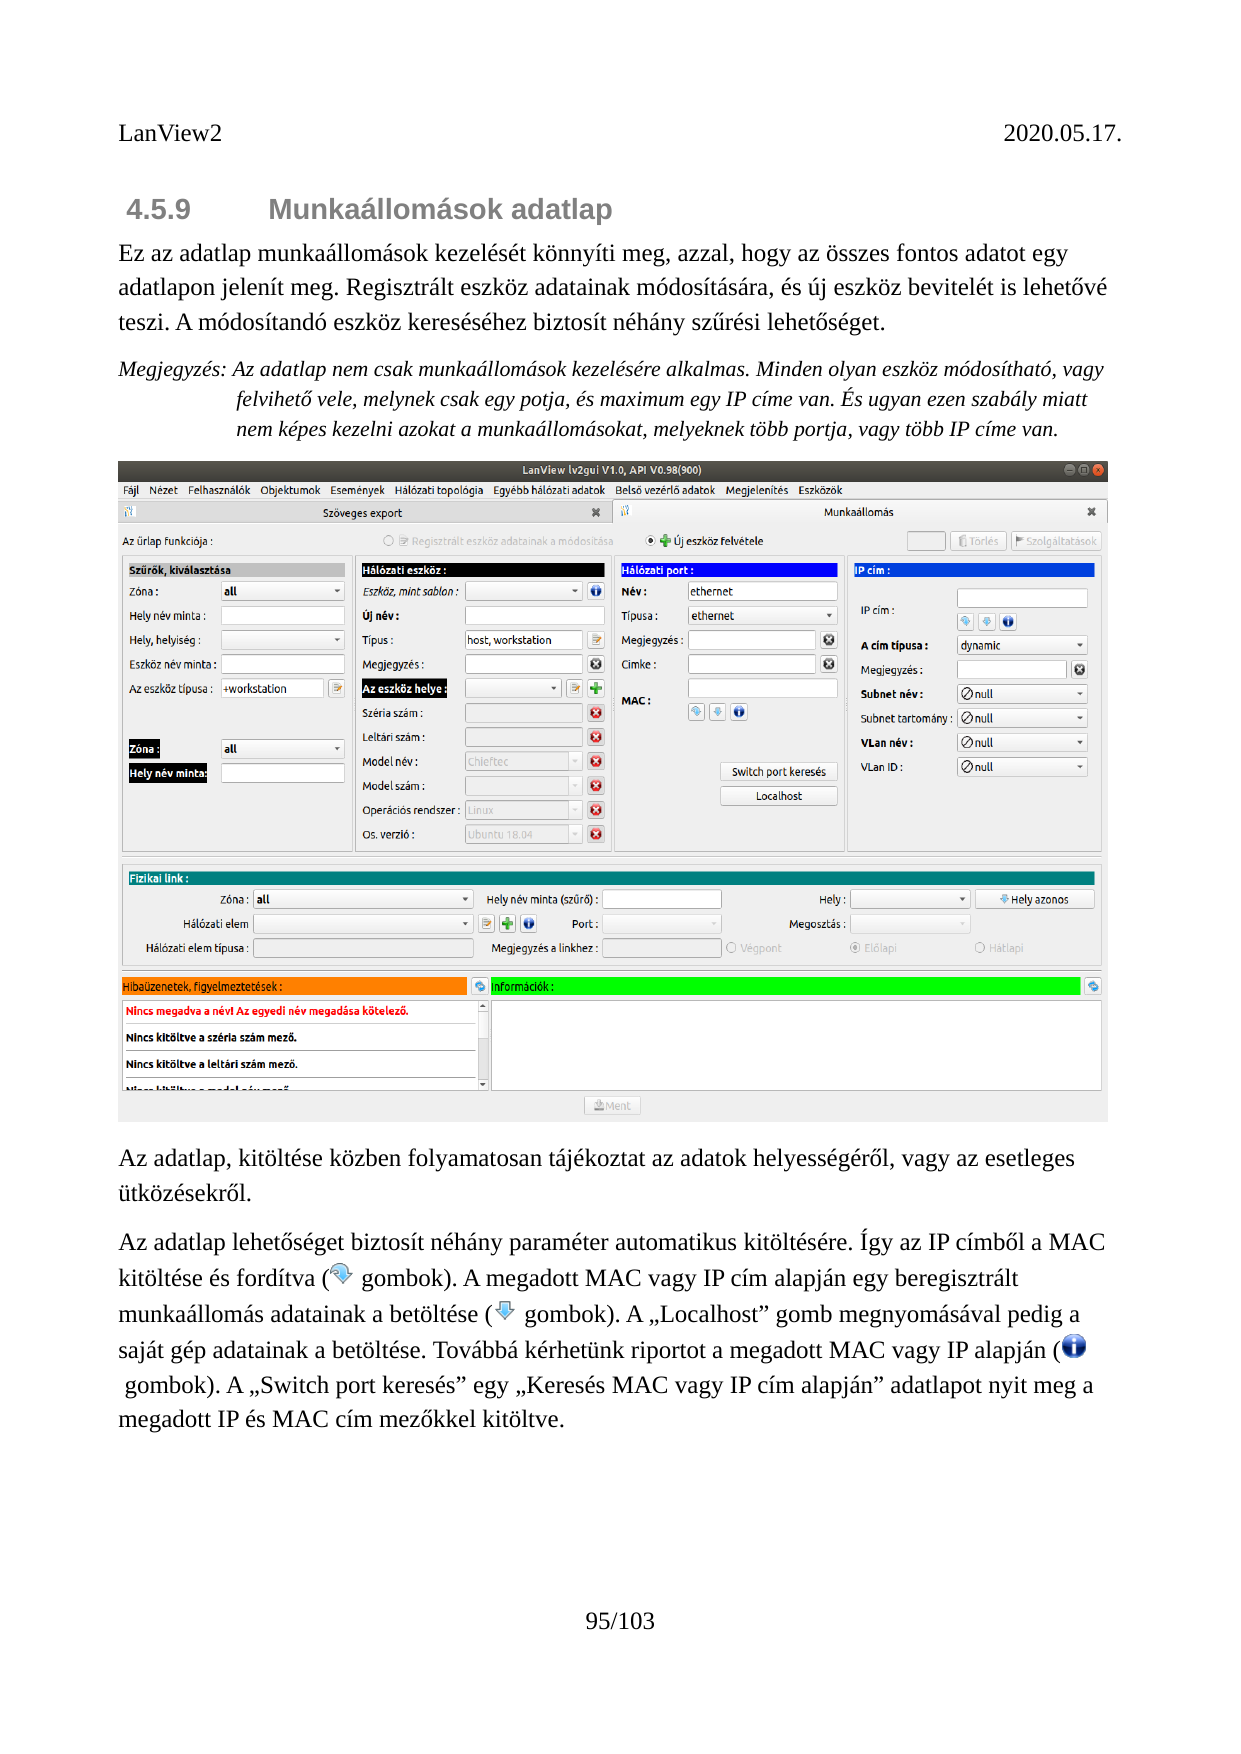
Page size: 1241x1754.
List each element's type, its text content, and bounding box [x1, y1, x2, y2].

picture [330, 1261, 355, 1287]
text Az adatlap lehetőséget biztosít néhány paraméter automatikus kitöltésére. Így az IP címből a MAC kitöltése és fordítva ( gombok). A megadott MAC vagy IP cím alapján egy beregisztrált munkaállomás adatainak a betöltése ( gombok). A „Localhost” gomb megnyomásával pedig a saját gép adatainak a betöltése. Továbbá kérhetünk riportot a megadott MAC vagy IP alapján ( gombok). A „Switch port keresés” egy „Keresés MAC vagy IP cím alapján” adatlapot nyit meg a megadott IP és MAC cím mezőkkel kitöltve. [118, 1227, 1122, 1433]
text Az adatlap, kitöltése közben folyamatosan tájékoztat az adatok helyességéről, vagy az esetleges ütközésekről. [118, 1143, 1122, 1206]
subtitle Munkaállomások adatlap [118, 192, 1122, 225]
text Megjegyzés: Az adatlap nem csak munkaállomások kezelésére alkalmas. Minden olyan eszköz módosítható, vagy felvihető vele, melynek csak egy potja, és maximum egy IP címe van. És ugyan ezen szabály miatt nem képes kezelni azokat a munkaállomásokat, melyeknek több portja, vagy több IP címe van. [118, 356, 1122, 441]
picture [492, 1297, 518, 1323]
picture [1061, 1333, 1087, 1359]
text Ez az adatlap munkaállomások kezelését könnyíti meg, azzal, hogy az összes fontos adatot egy adatlapon jelenít meg. Regisztrált eszköz adatainak módosítására, és új eszköz bevitelét is lehetővé teszi. A módosítandó eszköz kereséséhez biztosít néhány szűrési lehetőséget. [118, 238, 1122, 335]
picture [118, 461, 1108, 1123]
